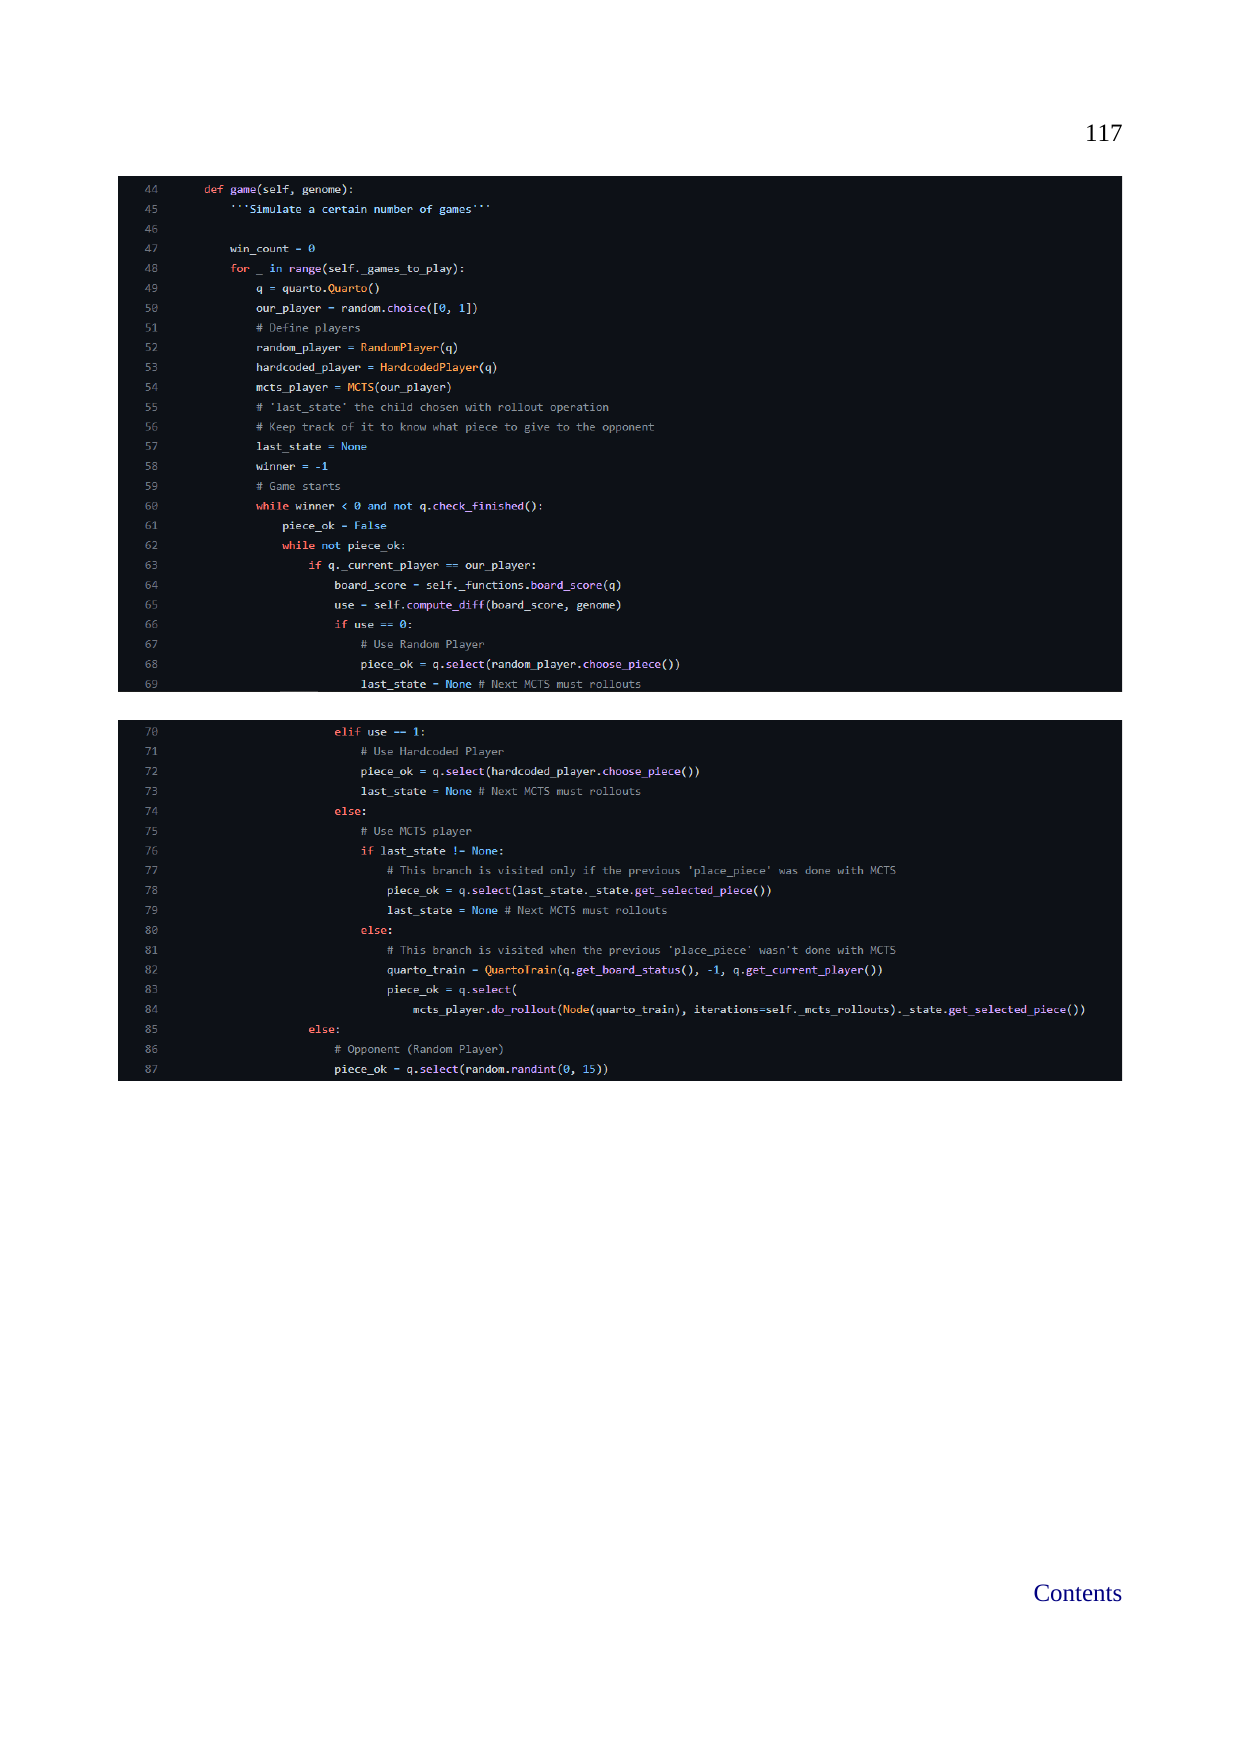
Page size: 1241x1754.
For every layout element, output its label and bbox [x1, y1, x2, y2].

picture [118, 720, 1123, 1081]
picture [118, 176, 1123, 692]
